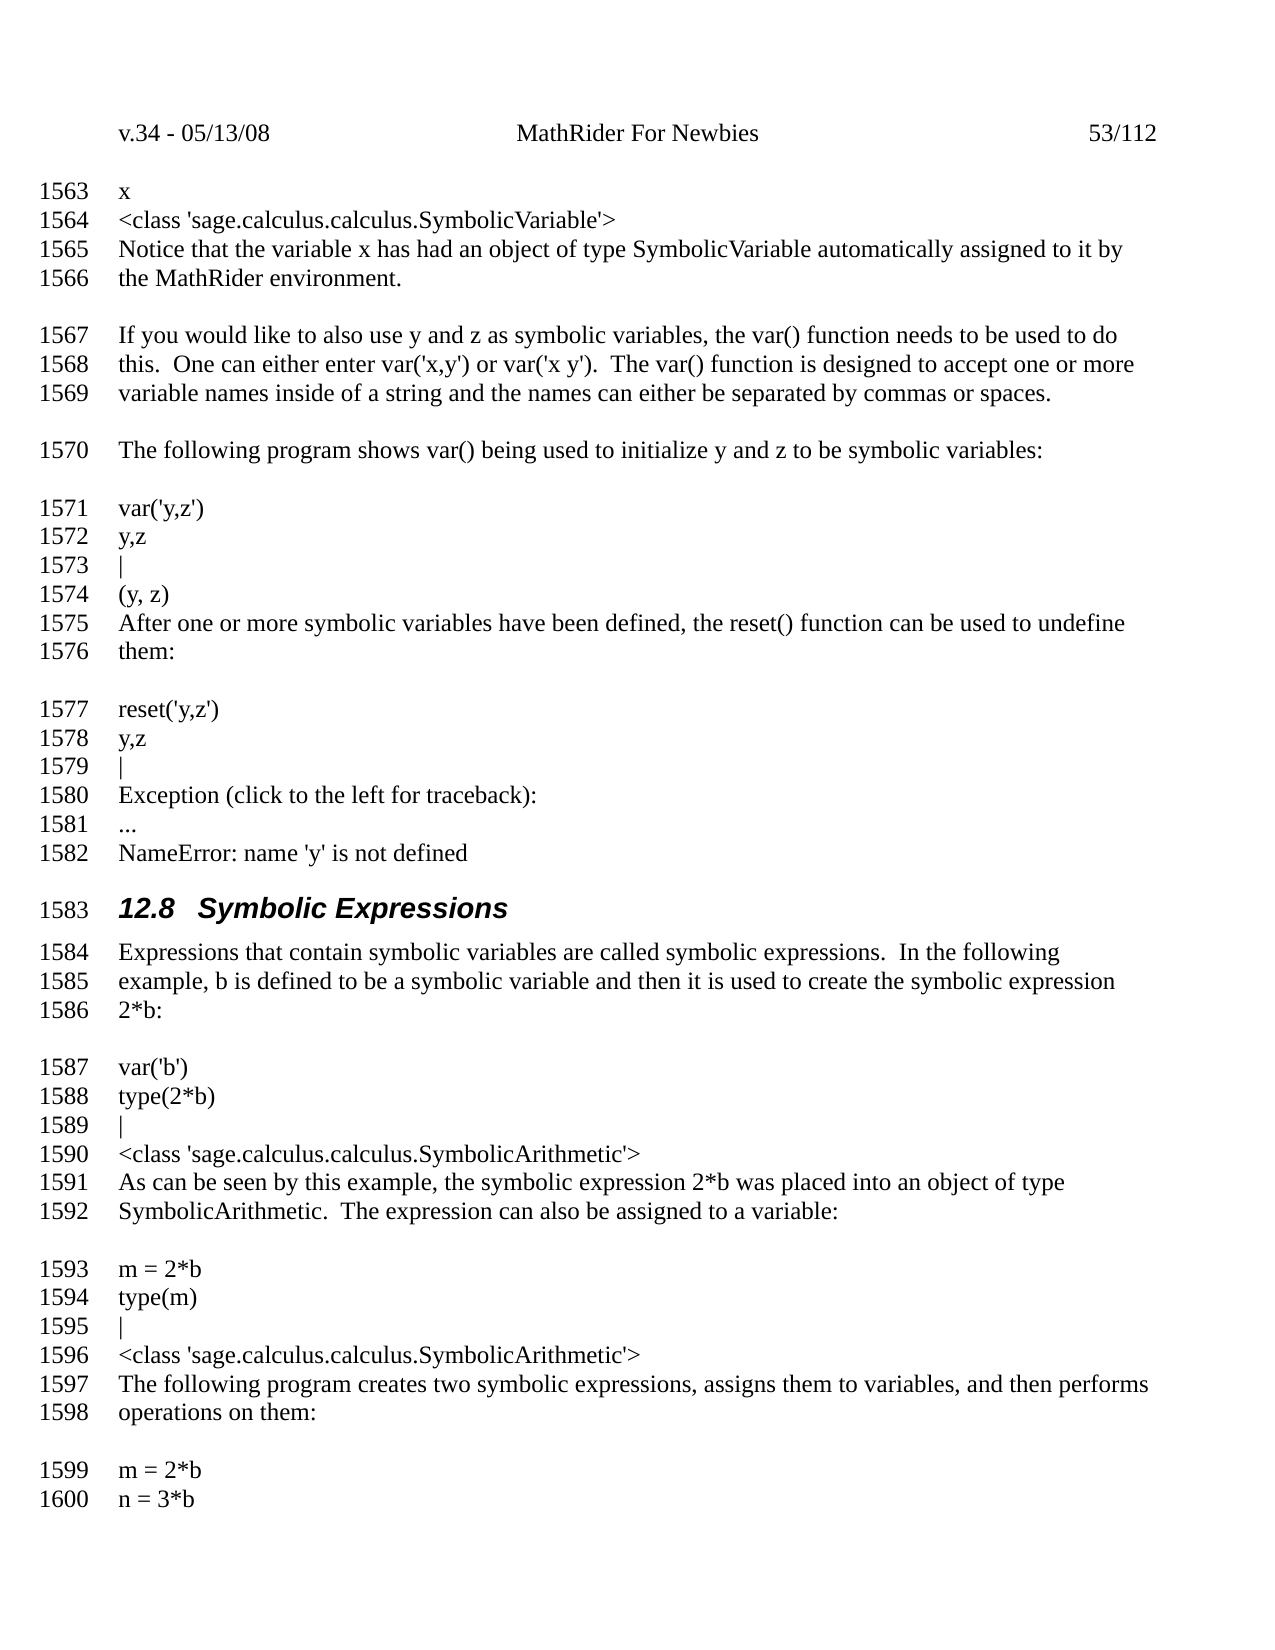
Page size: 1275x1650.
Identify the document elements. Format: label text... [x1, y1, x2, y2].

text Exception (click to the left for traceback): [118, 780, 1157, 809]
text After one or more symbolic variables have been defined, the reset() function can be used to undefine them: [118, 608, 1157, 665]
text var('y,z') [118, 493, 1157, 521]
text The following program shows var() being used to initialize y and z to be symbolic variables: [118, 435, 1157, 464]
text ... [118, 809, 1157, 838]
text | [118, 751, 1157, 780]
text var('b') [118, 1052, 1157, 1081]
text Notice that the variable x has had an object of type SymbolicVariable automatically assigned to it by the MathRider environment. [118, 234, 1157, 291]
text n = 3*b [118, 1484, 1157, 1512]
text (y, z) [118, 579, 1157, 608]
subtitle Symbolic Expressions [118, 891, 1157, 925]
text As can be seen by this example, the symbolic expression 2*b was placed into an object of type SymbolicArithmetic. The expression can also be assigned to a variable: [118, 1167, 1157, 1225]
text <class 'sage.calculus.calculus.SymbolicArithmetic'> [118, 1139, 1157, 1167]
text type(m) [118, 1282, 1157, 1311]
text m = 2*b [118, 1455, 1157, 1484]
text <class 'sage.calculus.calculus.SymbolicVariable'> [118, 205, 1157, 234]
text y,z [118, 521, 1157, 550]
text | [118, 550, 1157, 579]
text NameError: name 'y' is not defined [118, 838, 1157, 866]
text Expressions that contain symbolic variables are called symbolic expressions. In the following example, b is defined to be a symbolic variable and then it is used to create the symbolic expression 2*b: [118, 937, 1157, 1024]
text type(2*b) [118, 1081, 1157, 1110]
text | [118, 1110, 1157, 1139]
text y,z [118, 723, 1157, 751]
text m = 2*b [118, 1254, 1157, 1282]
text | [118, 1311, 1157, 1340]
text If you would like to also use y and z as symbolic variables, the var() function needs to be used to do this. One can either enter var('x,y') or var('x y'). The var() function is designed to accept one or more variable names inside of a string and the names can either be separated by commas or spaces. [118, 320, 1157, 406]
text <class 'sage.calculus.calculus.SymbolicArithmetic'> [118, 1340, 1157, 1369]
text x [118, 176, 1157, 205]
text The following program creates two symbolic expressions, assigns them to variables, and then performs operations on them: [118, 1369, 1157, 1426]
text reset('y,z') [118, 694, 1157, 723]
